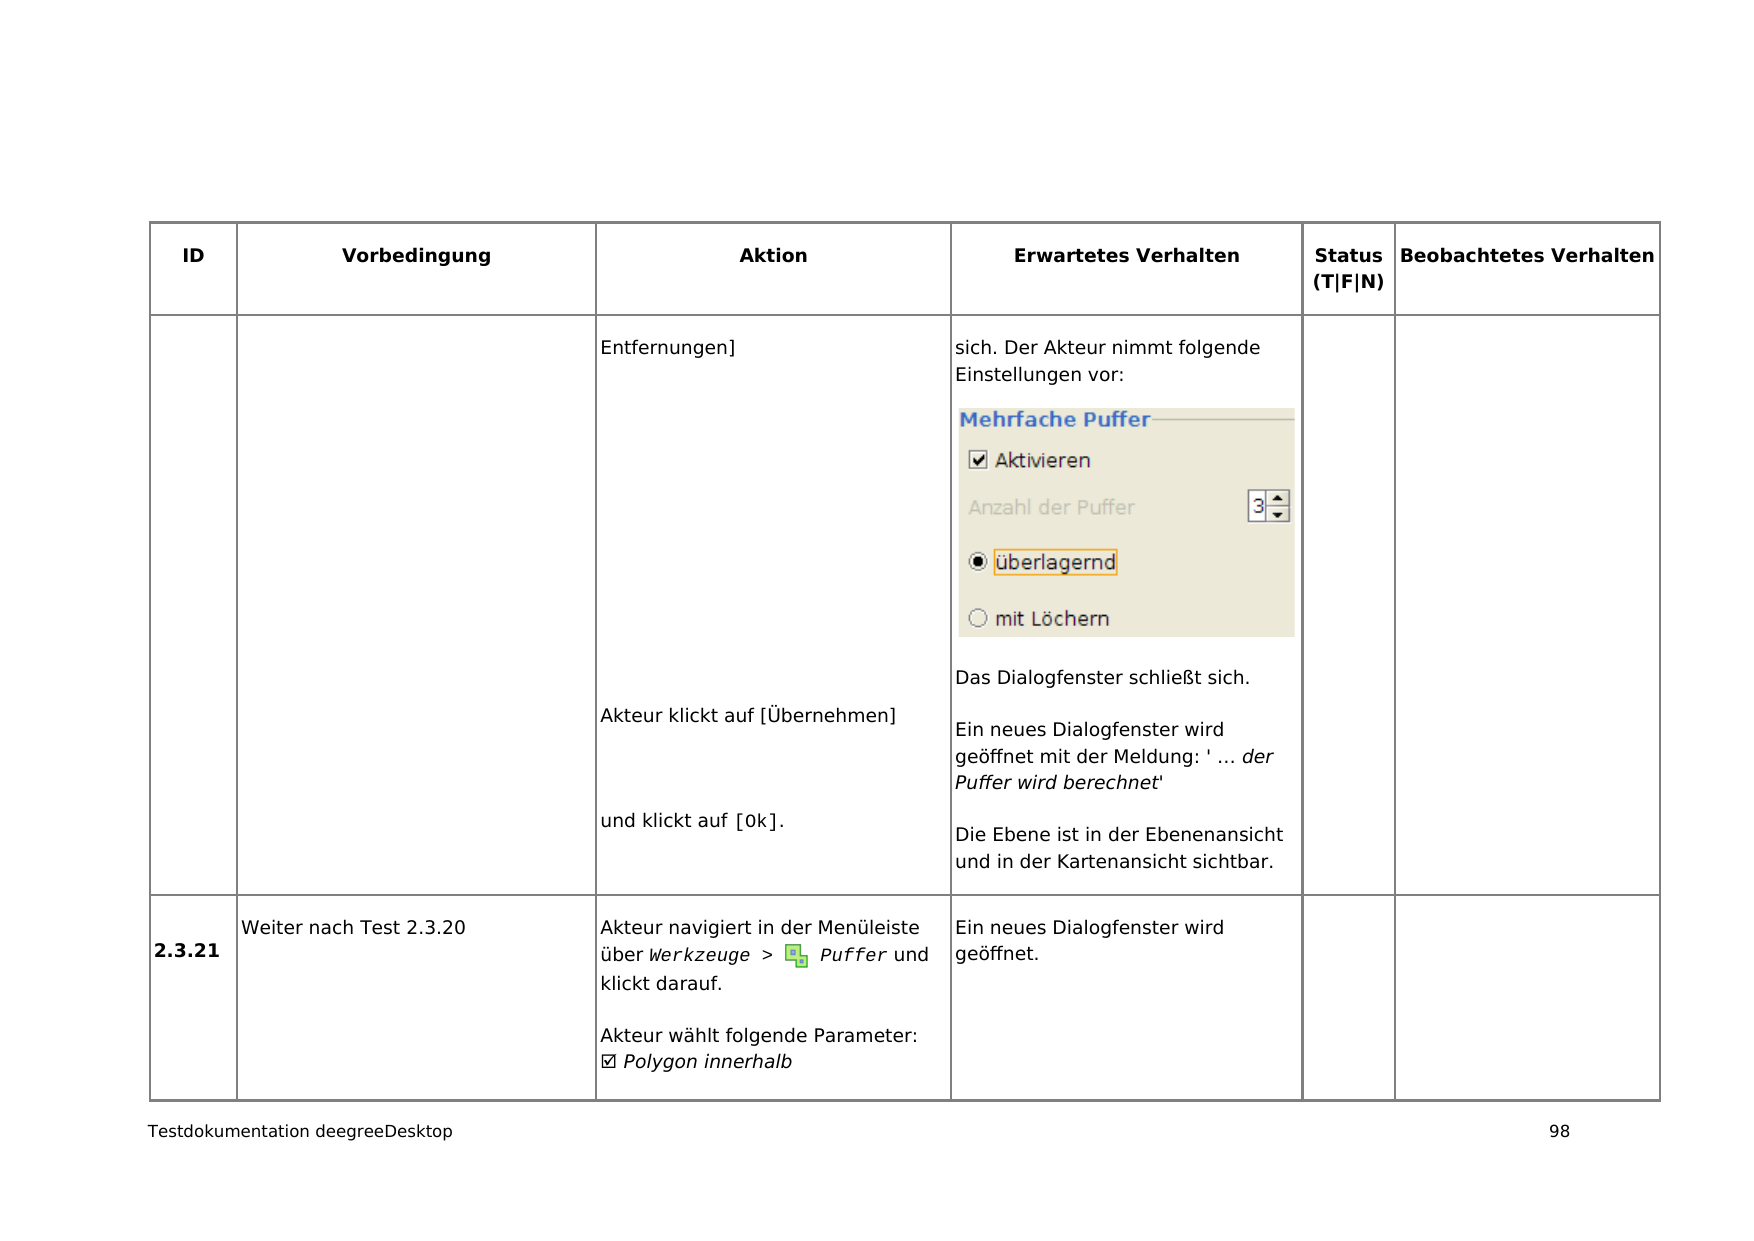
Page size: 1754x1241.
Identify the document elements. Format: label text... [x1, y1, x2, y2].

table_header Aktion [597, 224, 950, 314]
table_cell Entfernungen] Akteur klickt auf [Übernehmen] und klickt auf [Ok]. [597, 316, 950, 894]
table_cell [1304, 896, 1394, 1099]
table_cell [151, 316, 236, 894]
table_cell Ein neues Dialogfenster wird geöffnet. [952, 896, 1301, 1099]
table_header Status (T|F|N) [1304, 224, 1394, 314]
table_header Beobachtetes Verhalten [1396, 224, 1659, 314]
table_header Vorbedingung [238, 224, 595, 314]
table_header ID [151, 224, 236, 314]
table_header Erwartetes Verhalten [952, 224, 1301, 314]
picture [784, 943, 809, 969]
table_cell [151, 896, 236, 1099]
picture [958, 408, 1295, 637]
table_cell [238, 316, 595, 894]
table_cell [1396, 896, 1659, 1099]
table_cell Weiter nach Test 2.3.20 [238, 896, 595, 1099]
table_cell [1304, 316, 1394, 894]
table_cell sich. Der Akteur nimmt folgende Einstellungen vor: Das Dialogfenster schließt sich. Ein neues Dialogfenster wird geöffnet mit der Meldung: ' … der Puffer wird berechnet' Die Ebene ist in der Ebenenansicht und in der Kartenansicht sichtbar. [952, 316, 1301, 894]
table_cell [1396, 316, 1659, 894]
table_cell Akteur navigiert in der Menüleiste über Werkzeuge > Puffer und klickt darauf. Akteur wählt folgende Parameter:  Polygon innerhalb [597, 896, 950, 1099]
